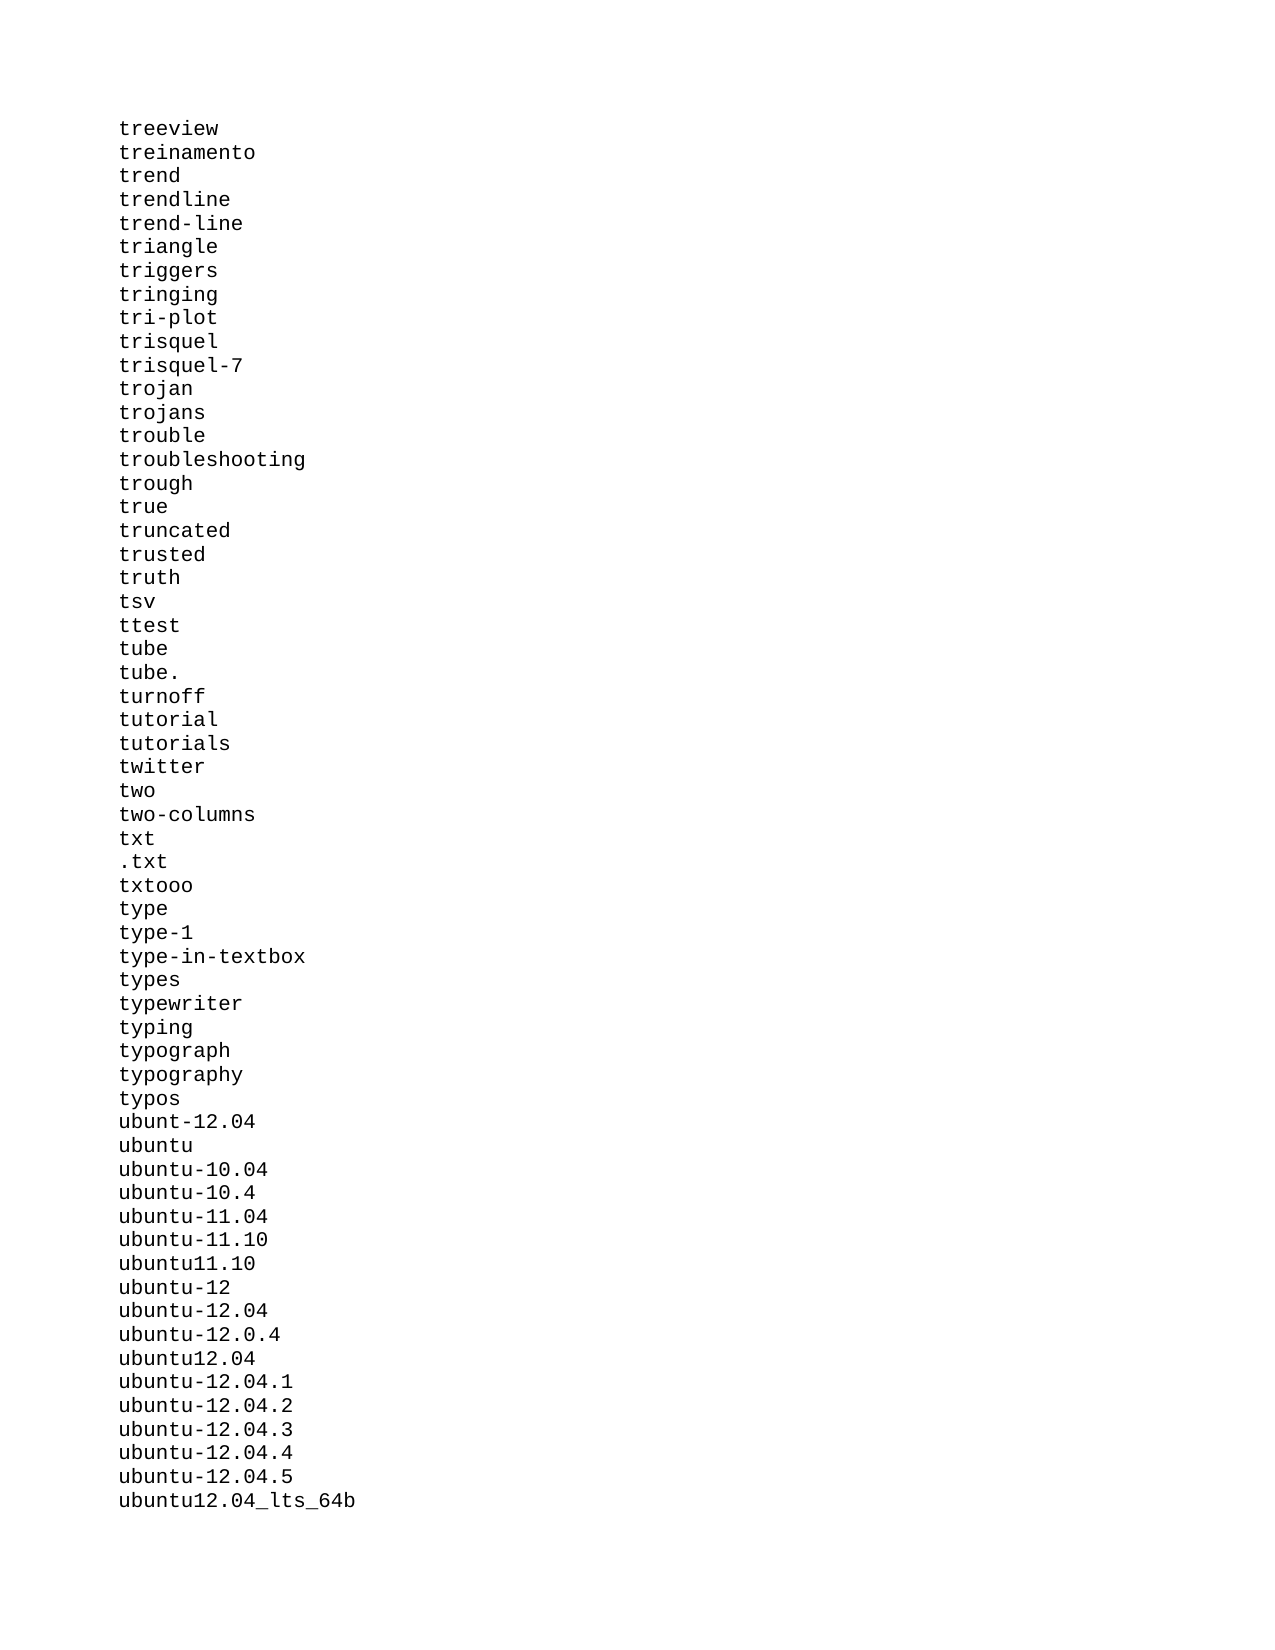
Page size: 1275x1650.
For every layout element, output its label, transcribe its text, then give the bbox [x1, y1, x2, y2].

text ubuntu-10.04 [118, 1158, 1157, 1182]
text trusted [118, 544, 1157, 567]
text tsv [118, 591, 1157, 615]
text trend [118, 165, 1157, 189]
text trendline [118, 189, 1157, 213]
text twitter [118, 757, 1157, 780]
text trouble [118, 426, 1157, 449]
text trisquel-7 [118, 354, 1157, 378]
text ubuntu-12.04.3 [118, 1419, 1157, 1442]
text typography [118, 1064, 1157, 1088]
text tringing [118, 284, 1157, 307]
text ubuntu-12.04 [118, 1300, 1157, 1324]
text ubuntu-10.4 [118, 1182, 1157, 1206]
text trojans [118, 402, 1157, 426]
text treinamento [118, 142, 1157, 165]
text ubuntu-12.0.4 [118, 1324, 1157, 1348]
text ubuntu-12.04.5 [118, 1466, 1157, 1489]
text ubunt-12.04 [118, 1111, 1157, 1135]
text two-columns [118, 804, 1157, 827]
text trisquel [118, 331, 1157, 354]
text treeview [118, 118, 1157, 142]
text true [118, 496, 1157, 520]
text two [118, 780, 1157, 804]
text truth [118, 567, 1157, 591]
text type [118, 898, 1157, 922]
text ubuntu-12.04.1 [118, 1371, 1157, 1395]
text .txt [118, 851, 1157, 875]
text type-1 [118, 922, 1157, 946]
text ttest [118, 615, 1157, 638]
text troubleshooting [118, 449, 1157, 473]
text trough [118, 473, 1157, 496]
text txt [118, 827, 1157, 851]
text tri-plot [118, 307, 1157, 331]
text trojan [118, 378, 1157, 402]
text tube. [118, 662, 1157, 686]
text ubuntu-11.10 [118, 1229, 1157, 1253]
text typing [118, 1017, 1157, 1040]
text ubuntu12.04_lts_64b [118, 1489, 1157, 1513]
text typograph [118, 1040, 1157, 1064]
text ubuntu11.10 [118, 1253, 1157, 1277]
text triangle [118, 236, 1157, 260]
text typewriter [118, 993, 1157, 1017]
text tutorial [118, 709, 1157, 733]
text trend-line [118, 213, 1157, 236]
text turnoff [118, 686, 1157, 709]
text ubuntu-11.04 [118, 1206, 1157, 1229]
text type-in-textbox [118, 946, 1157, 969]
text types [118, 969, 1157, 993]
text typos [118, 1088, 1157, 1111]
text txtooo [118, 875, 1157, 898]
text ubuntu [118, 1135, 1157, 1158]
text ubuntu-12.04.4 [118, 1442, 1157, 1466]
text tube [118, 638, 1157, 662]
text truncated [118, 520, 1157, 544]
text ubuntu12.04 [118, 1348, 1157, 1371]
text ubuntu-12.04.2 [118, 1395, 1157, 1419]
text ubuntu-12 [118, 1277, 1157, 1300]
text tutorials [118, 733, 1157, 757]
text triggers [118, 260, 1157, 284]
